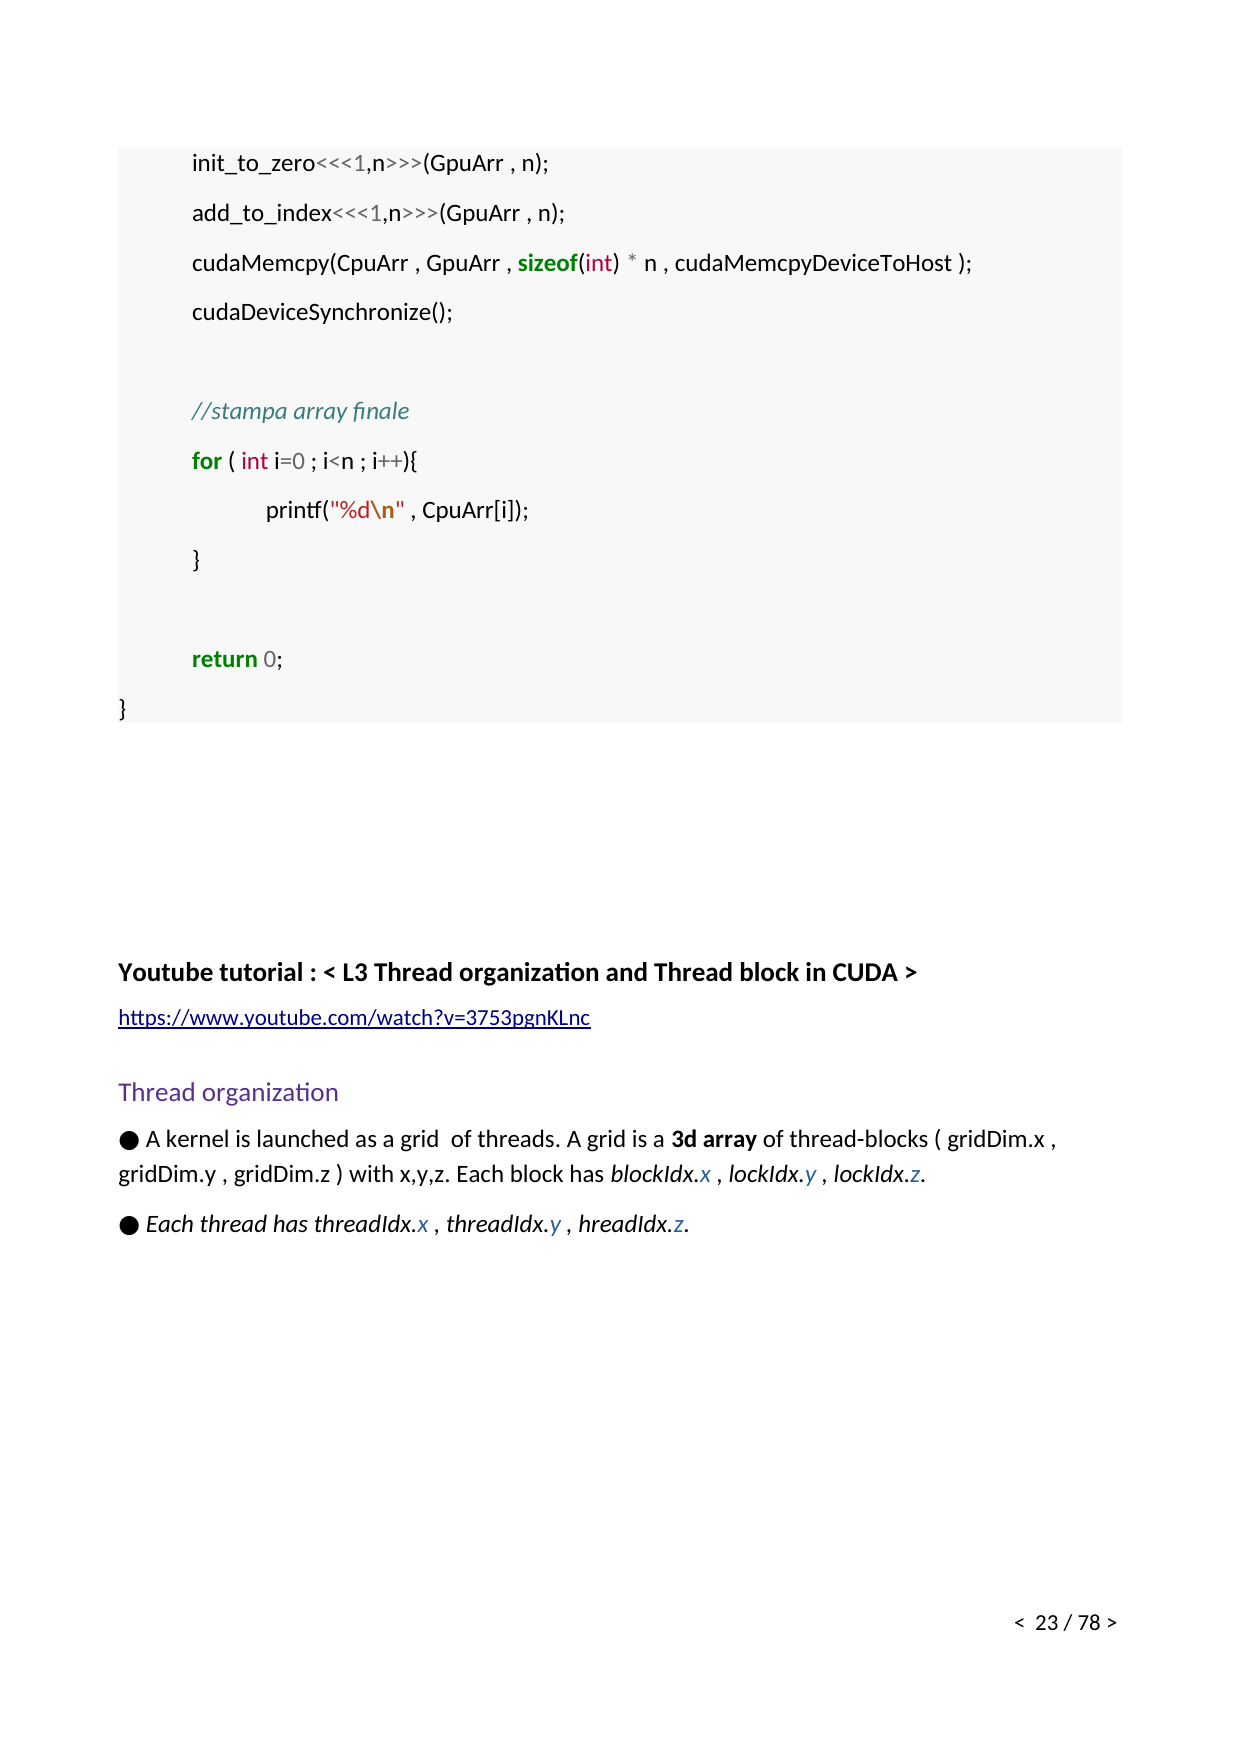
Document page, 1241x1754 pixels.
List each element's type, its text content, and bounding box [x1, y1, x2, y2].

text ● A kernel is launched as a grid of threads. A grid is a 3d array of thread-blocks ( gridDim.x , gridDim.y , gridDim.z ) with x,y,z. Each block has blockIdx.x , lockIdx.y , lockIdx.z. [118, 1123, 1122, 1189]
text return 0; [118, 643, 1122, 674]
text } [118, 544, 1122, 575]
text printf("%d\n" , CpuArr[i]); [118, 495, 1122, 525]
text init_to_zero<<<1,n>>>(GpuArr , n); [118, 148, 1122, 178]
subtitle Youtube tutorial : < L3 Thread organization and Thread block in CUDA > [118, 956, 1122, 988]
text ● Each thread has threadIdx.x , threadIdx.y , hreadIdx.z. [118, 1208, 1122, 1238]
text for ( int i=0 ; i<n ; i++){ [118, 445, 1122, 476]
text //stampa array finale [118, 396, 1122, 426]
text cudaMemcpy(CpuArr , GpuArr , sizeof(int) * n , cudaMemcpyDeviceToHost ); [118, 247, 1122, 277]
text https://www.youtube.com/watch?v=3753pgnKLnc [118, 1003, 1122, 1031]
text add_to_index<<<1,n>>>(GpuArr , n); [118, 197, 1122, 228]
subtitle Thread organization [118, 1076, 1122, 1109]
text } [118, 693, 1122, 723]
text cudaDeviceSynchronize(); [118, 296, 1122, 327]
